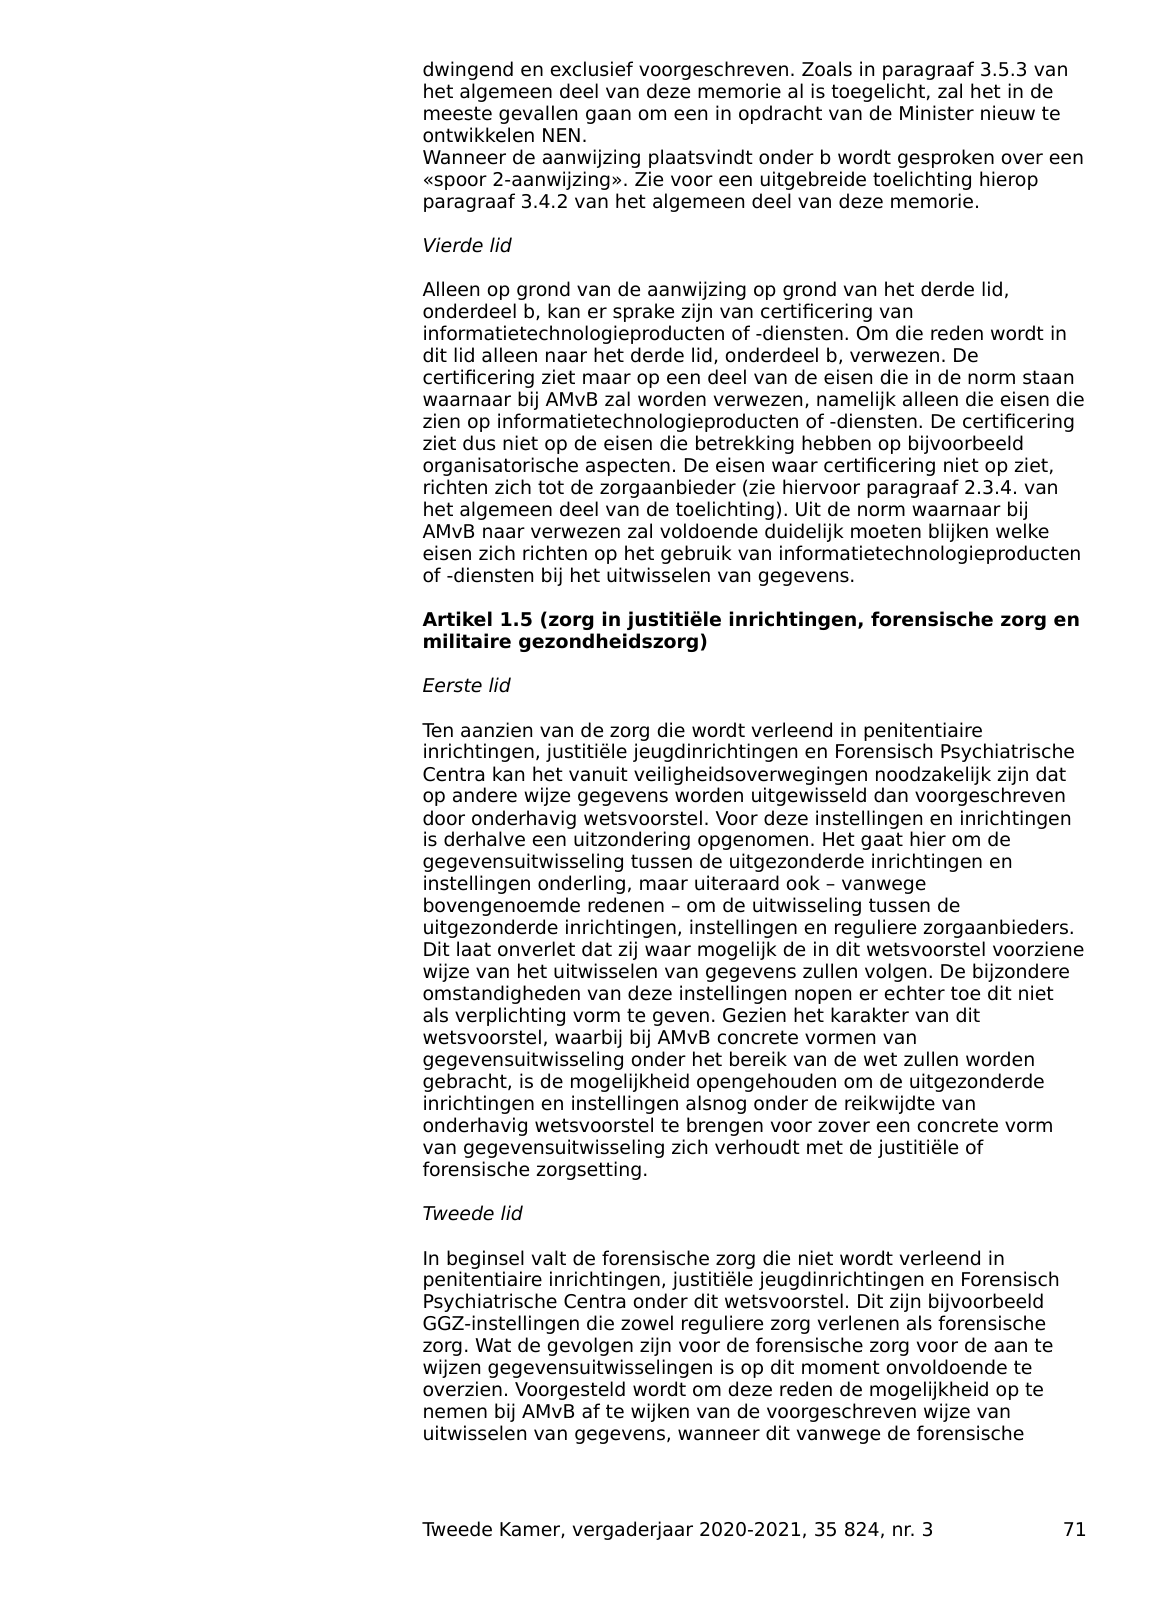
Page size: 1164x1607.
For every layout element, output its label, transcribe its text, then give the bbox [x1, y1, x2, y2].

text In beginsel valt de forensische zorg die niet wordt verleend in penitentiaire inrichtingen, justitiële jeugdinrichtingen en Forensisch Psychiatrische Centra onder dit wetsvoorstel. Dit zijn bijvoorbeeld GGZ-instellingen die zowel reguliere zorg verlenen als forensische zorg. Wat de gevolgen zijn voor de forensische zorg voor de aan te wijzen gegevensuitwisselingen is op dit moment onvoldoende te overzien. Voorgesteld wordt om deze reden de mogelijkheid op te nemen bij AMvB af te wijken van de voorgeschreven wijze van uitwisselen van gegevens, wanneer dit vanwege de forensische [422, 1247, 1087, 1445]
text Ten aanzien van de zorg die wordt verleend in penitentiaire inrichtingen, justitiële jeugdinrichtingen en Forensisch Psychiatrische Centra kan het vanuit veiligheidsoverwegingen noodzakelijk zijn dat op andere wijze gegevens worden uitgewisseld dan voorgeschreven door onderhavig wetsvoorstel. Voor deze instellingen en inrichtingen is derhalve een uitzondering opgenomen. Het gaat hier om de gegevensuitwisseling tussen de uitgezonderde inrichtingen en instellingen onderling, maar uiteraard ook – vanwege bovengenoemde redenen – om de uitwisseling tussen de uitgezonderde inrichtingen, instellingen en reguliere zorgaanbieders. Dit laat onverlet dat zij waar mogelijk de in dit wetsvoorstel voorziene wijze van het uitwisselen van gegevens zullen volgen. De bijzondere omstandigheden van deze instellingen nopen er echter toe dit niet als verplichting vorm te geven. Gezien het karakter van dit wetsvoorstel, waarbij bij AMvB concrete vormen van gegevensuitwisseling onder het bereik van de wet zullen worden gebracht, is de mogelijkheid opengehouden om de uitgezonderde inrichtingen en instellingen alsnog onder de reikwijdte van onderhavig wetsvoorstel te brengen voor zover een concrete vorm van gegevensuitwisseling zich verhoudt met de justitiële of forensische zorgsetting. [422, 719, 1087, 1181]
subtitle Tweede lid [422, 1203, 1087, 1225]
subtitle Artikel 1.5 (zorg in justitiële inrichtingen, forensische zorg en militaire gezondheidszorg) [422, 609, 1087, 653]
text dwingend en exclusief voorgeschreven. Zoals in paragraaf 3.5.3 van het algemeen deel van deze memorie al is toegelicht, zal het in de meeste gevallen gaan om een in opdracht van de Minister nieuw te ontwikkelen NEN. [422, 59, 1087, 147]
text Wanneer de aanwijzing plaatsvindt onder b wordt gesproken over een «spoor 2-aanwijzing». Zie voor een uitgebreide toelichting hierop paragraaf 3.4.2 van het algemeen deel van deze memorie. [422, 147, 1087, 213]
subtitle Eerste lid [422, 675, 1087, 697]
text Alleen op grond van de aanwijzing op grond van het derde lid, onderdeel b, kan er sprake zijn van certificering van informatietechnologieproducten of -diensten. Om die reden wordt in dit lid alleen naar het derde lid, onderdeel b, verwezen. De certificering ziet maar op een deel van de eisen die in de norm staan waarnaar bij AMvB zal worden verwezen, namelijk alleen die eisen die zien op informatietechnologieproducten of -diensten. De certificering ziet dus niet op de eisen die betrekking hebben op bijvoorbeeld organisatorische aspecten. De eisen waar certificering niet op ziet, richten zich tot de zorgaanbieder (zie hiervoor paragraaf 2.3.4. van het algemeen deel van de toelichting). Uit de norm waarnaar bij AMvB naar verwezen zal voldoende duidelijk moeten blijken welke eisen zich richten op het gebruik van informatietechnologieproducten of -diensten bij het uitwisselen van gegevens. [422, 279, 1087, 587]
subtitle Vierde lid [422, 235, 1087, 257]
